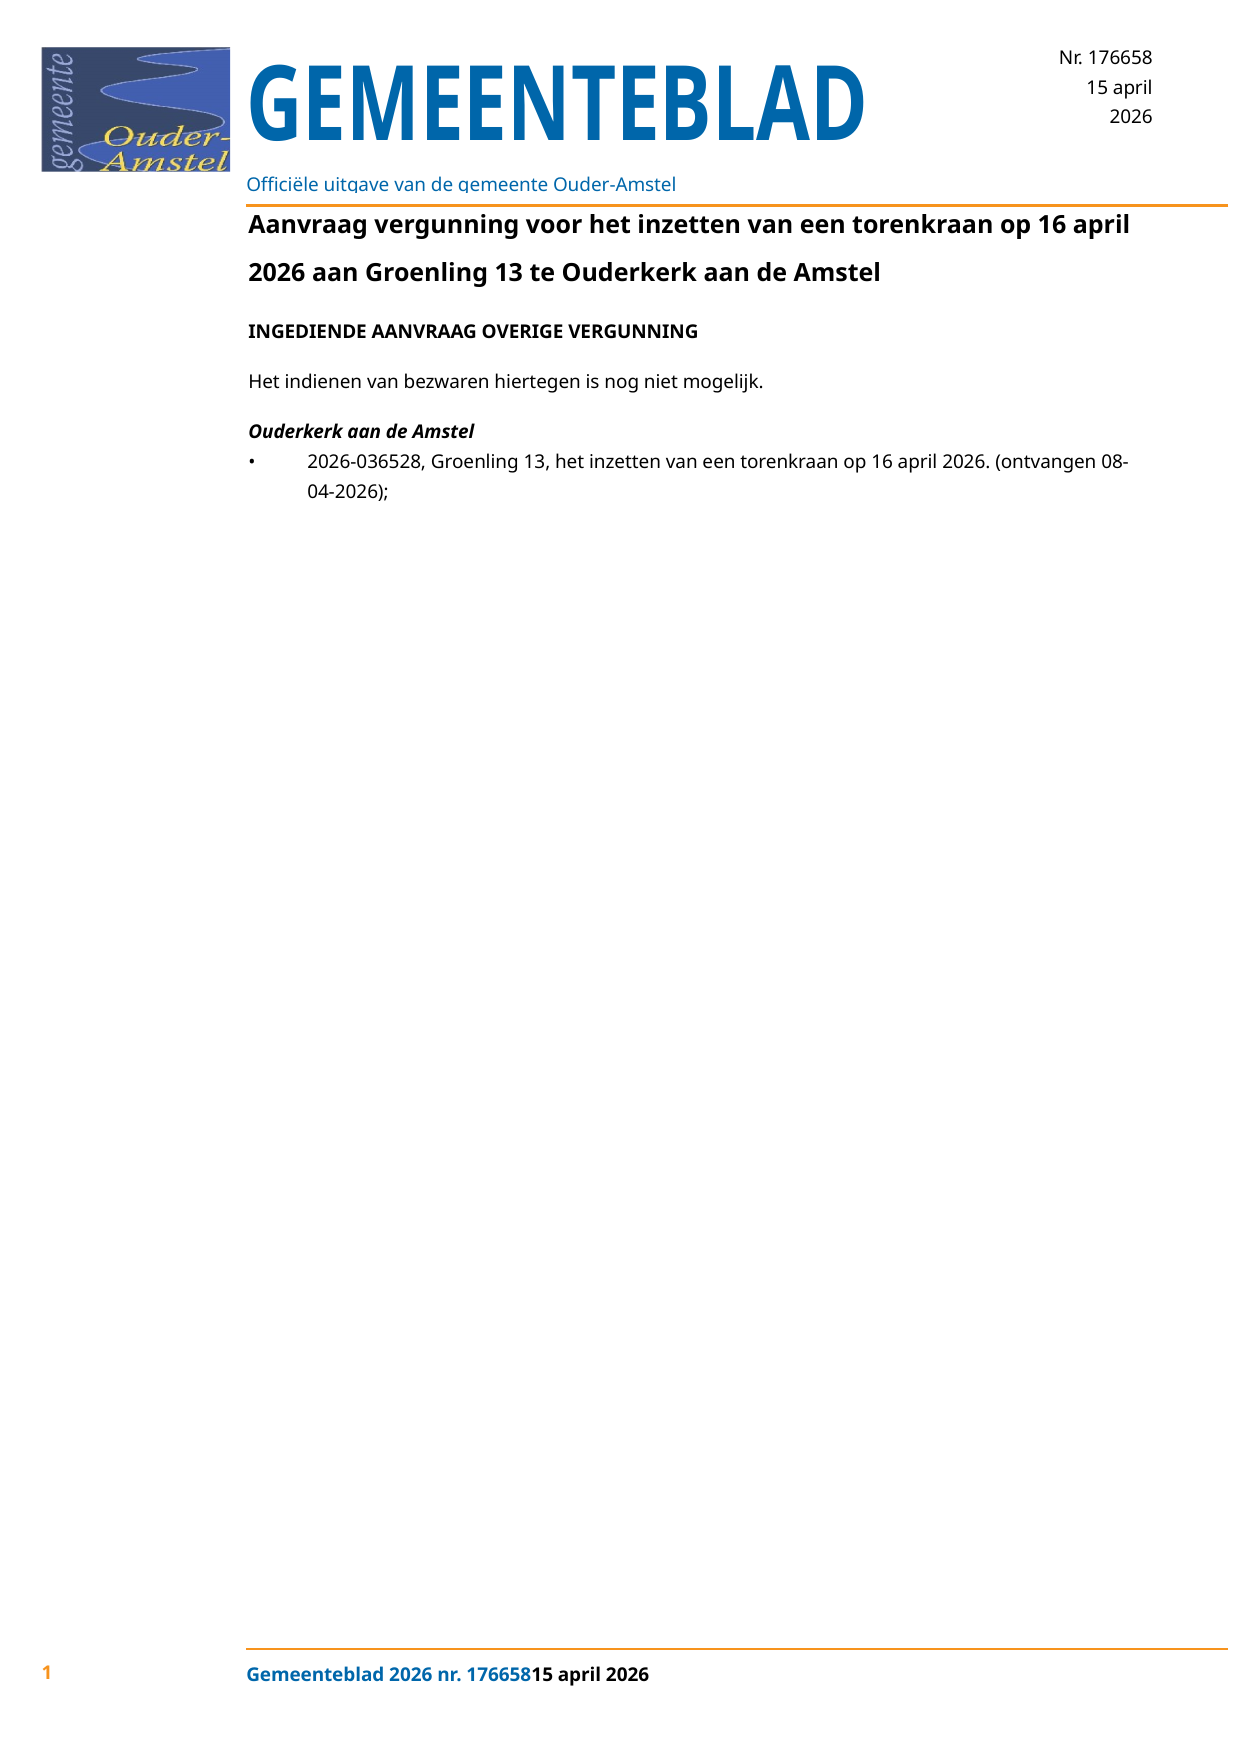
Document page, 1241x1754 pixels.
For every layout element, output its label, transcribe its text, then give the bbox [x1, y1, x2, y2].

list 2026-036528, Groenling 13, het inzetten van een torenkraan op 16 april 2026. (ontvangen 08-04-2026); [248, 448, 1152, 504]
text Ouderkerk aan de Amstel [248, 419, 1152, 444]
text INGEDIENDE AANVRAAG OVERIGE VERGUNNING [248, 318, 1152, 344]
picture [41, 47, 231, 172]
text Aanvraag vergunning voor het inzetten van een torenkraan op 16 april 2026 aan Groenling 13 te Ouderkerk aan de Amstel [248, 207, 1152, 288]
text Het indienen van bezwaren hiertegen is nog niet mogelijk. [248, 368, 1152, 394]
